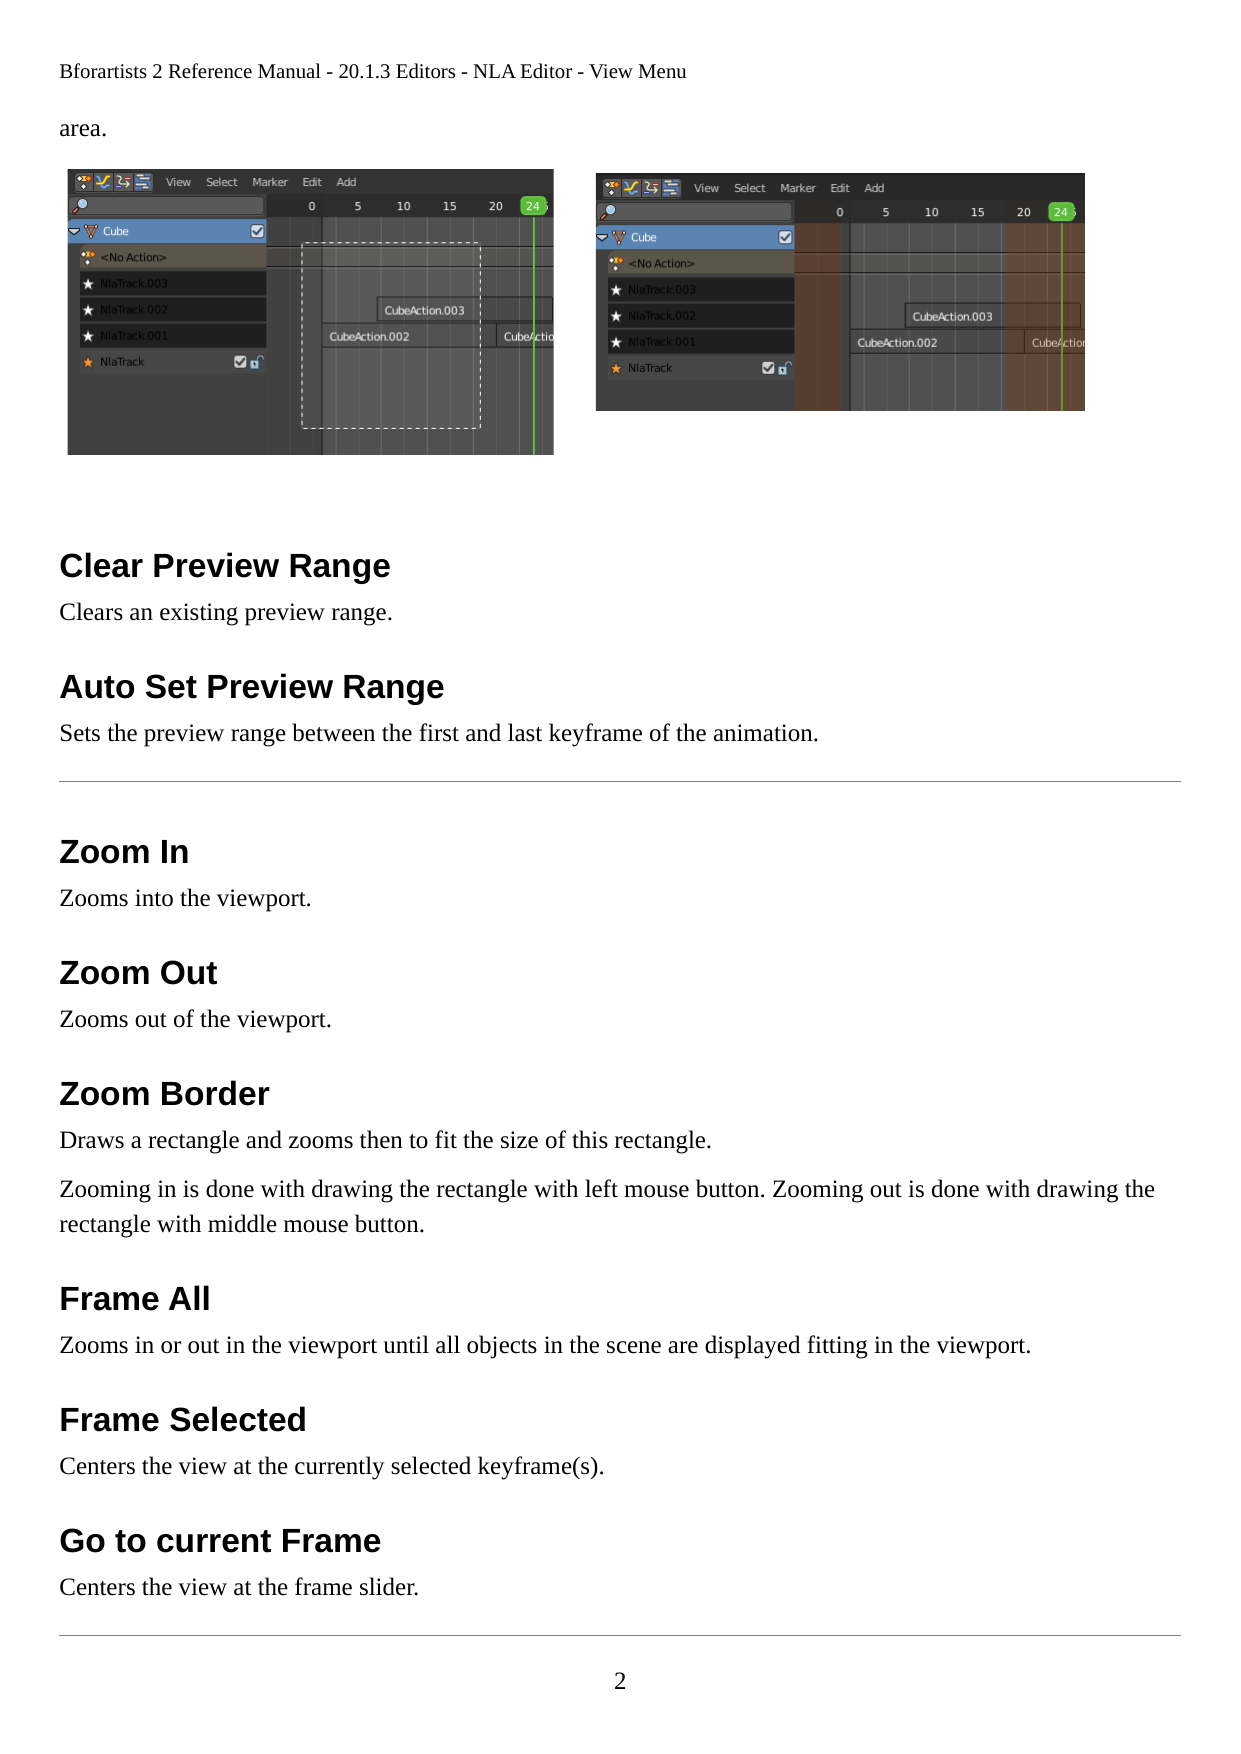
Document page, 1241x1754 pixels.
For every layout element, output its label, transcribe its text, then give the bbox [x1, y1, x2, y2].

text Zooms in or out in the viewport until all objects in the scene are displayed fitting in the viewport. [59, 1330, 1181, 1358]
text Centers the view at the frame slider. [59, 1572, 1181, 1601]
picture [595, 173, 1085, 411]
subtitle Auto Set Preview Range [59, 667, 1181, 705]
text Zooms into the viewport. [59, 883, 1181, 912]
subtitle Frame All [59, 1278, 1181, 1317]
subtitle Go to current Frame [59, 1521, 1181, 1559]
subtitle Clear Preview Range [59, 546, 1181, 584]
subtitle Zoom Out [59, 953, 1181, 992]
text Draws a rectangle and zooms then to fit the size of this rectangle. [59, 1125, 1181, 1154]
subtitle Frame Selected [59, 1399, 1181, 1438]
text Zooms out of the viewport. [59, 1004, 1181, 1033]
subtitle Zoom In [59, 832, 1181, 871]
text Clears an existing preview range. [59, 597, 1181, 626]
text Zooming in is done with drawing the rectangle with left mouse button. Zooming out is done with drawing the rectangle with middle mouse button. [59, 1174, 1181, 1237]
text Centers the view at the currently selected keyframe(s). [59, 1451, 1181, 1479]
text area. [59, 113, 1181, 141]
picture [67, 169, 554, 455]
text Sets the preview range between the first and last keyframe of the animation. [59, 718, 1181, 747]
subtitle Zoom Border [59, 1074, 1181, 1113]
